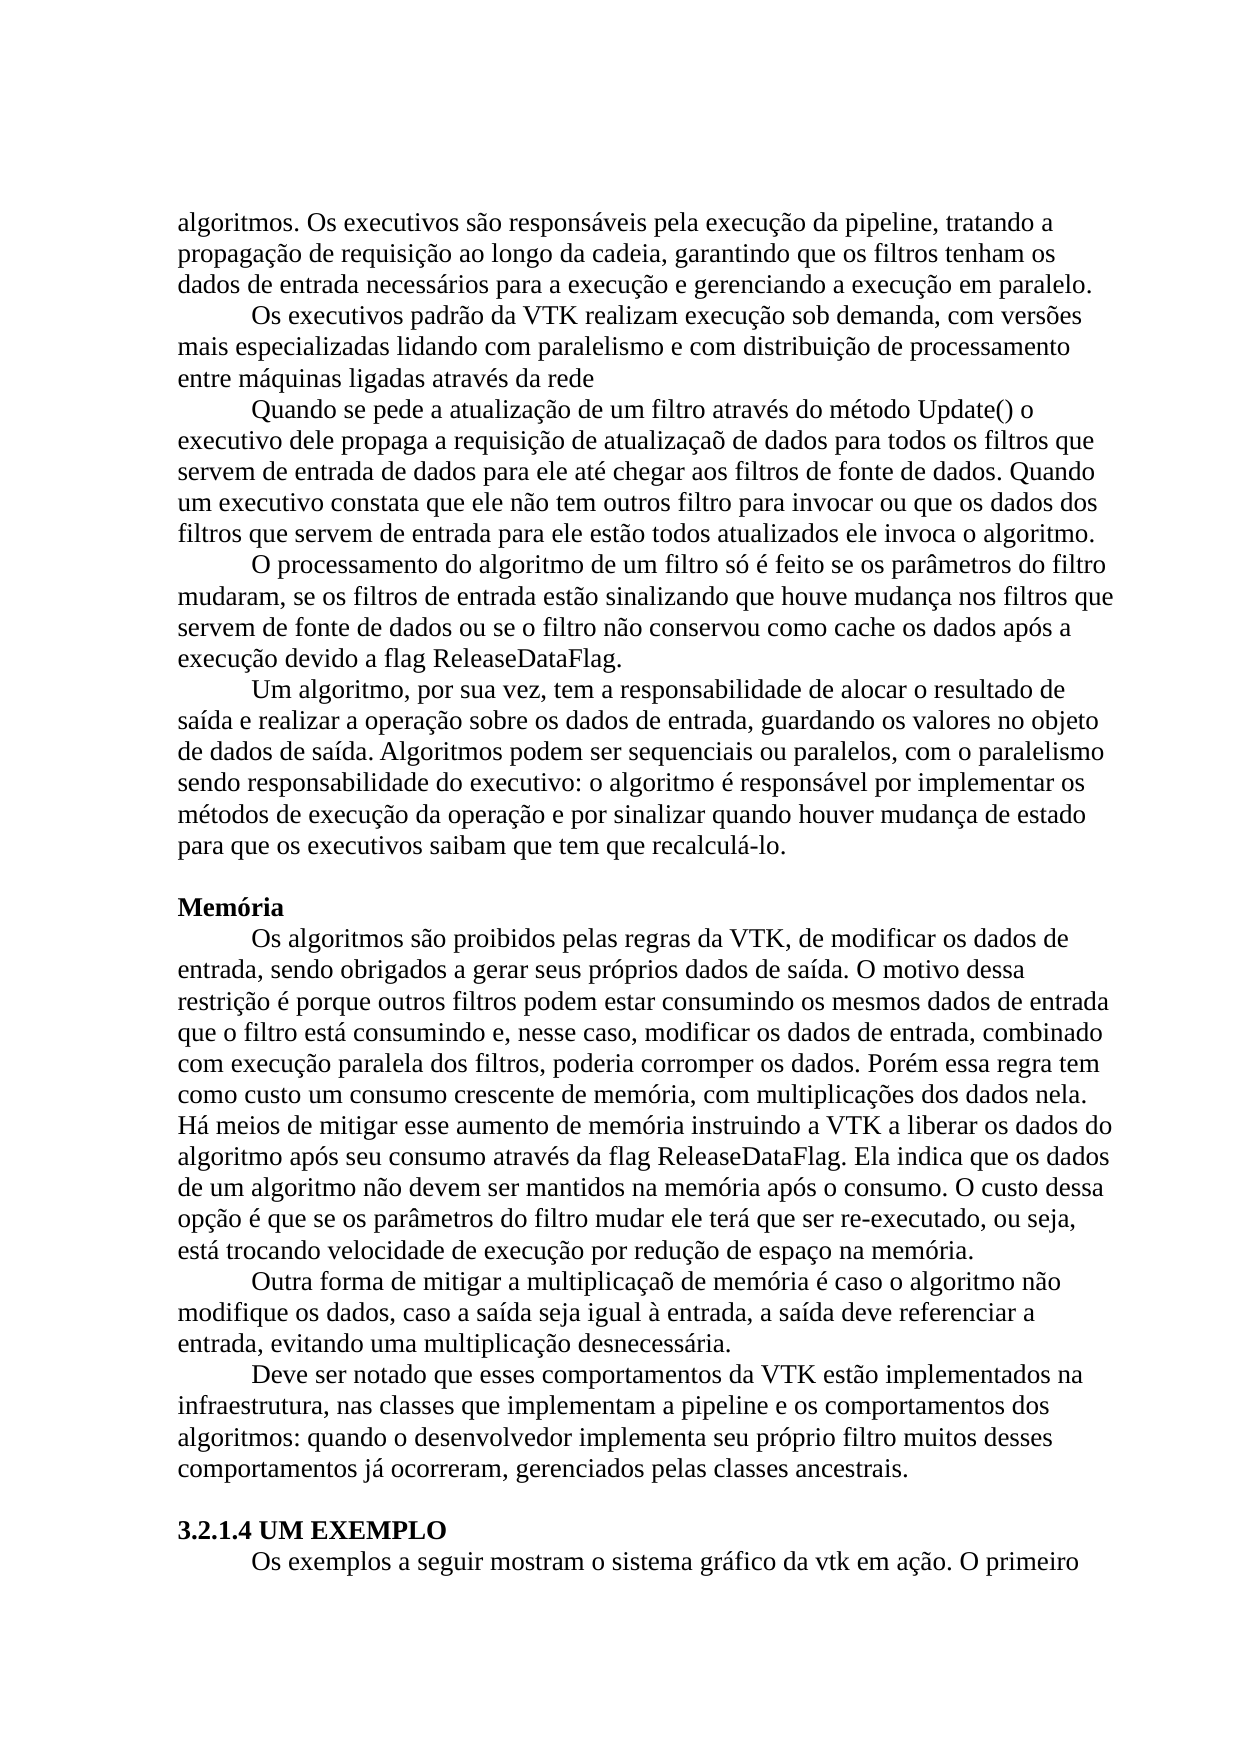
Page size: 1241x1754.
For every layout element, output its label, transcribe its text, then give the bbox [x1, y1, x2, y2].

text Outra forma de mitigar a multiplicaçaõ de memória é caso o algoritmo não modifique os dados, caso a saída seja igual à entrada, a saída deve referenciar a entrada, evitando uma multiplicação desnecessária. [177, 1265, 1122, 1358]
text O processamento do algoritmo de um filtro só é feito se os parâmetros do filtro mudaram, se os filtros de entrada estão sinalizando que houve mudança nos filtros que servem de fonte de dados ou se o filtro não conservou como cache os dados após a execução devido a flag ReleaseDataFlag. [177, 548, 1122, 673]
text Quando se pede a atualização de um filtro através do método Update() o executivo dele propaga a requisição de atualizaçaõ de dados para todos os filtros que servem de entrada de dados para ele até chegar aos filtros de fonte de dados. Quando um executivo constata que ele não tem outros filtro para invocar ou que os dados dos filtros que servem de entrada para ele estão todos atualizados ele invoca o algoritmo. [177, 393, 1122, 548]
text Os algoritmos são proibidos pelas regras da VTK, de modificar os dados de entrada, sendo obrigados a gerar seus próprios dados de saída. O motivo dessa restrição é porque outros filtros podem estar consumindo os mesmos dados de entrada que o filtro está consumindo e, nesse caso, modificar os dados de entrada, combinado com execução paralela dos filtros, poderia corromper os dados. Porém essa regra tem como custo um consumo crescente de memória, com multiplicações dos dados nela. Há meios de mitigar esse aumento de memória instruindo a VTK a liberar os dados do algoritmo após seu consumo através da flag ReleaseDataFlag. Ela indica que os dados de um algoritmo não devem ser mantidos na memória após o consumo. O custo dessa opção é que se os parâmetros do filtro mudar ele terá que ser re-executado, ou seja, está trocando velocidade de execução por redução de espaço na memória. [177, 922, 1122, 1265]
text Os exemplos a seguir mostram o sistema gráfico da vtk em ação. O primeiro [177, 1545, 1122, 1576]
text algoritmos. Os executivos são responsáveis pela execução da pipeline, tratando a propagação de requisição ao longo da cadeia, garantindo que os filtros tenham os dados de entrada necessários para a execução e gerenciando a execução em paralelo. Os executivos padrão da VTK realizam execução sob demanda, com versões mais especializadas lidando com paralelismo e com distribuição de processamento entre máquinas ligadas através da rede [177, 206, 1122, 393]
text Memória [177, 891, 1122, 922]
text Um algoritmo, por sua vez, tem a responsabilidade de alocar o resultado de saída e realizar a operação sobre os dados de entrada, guardando os valores no objeto de dados de saída. Algoritmos podem ser sequenciais ou paralelos, com o paralelismo sendo responsabilidade do executivo: o algoritmo é responsável por implementar os métodos de execução da operação e por sinalizar quando houver mudança de estado para que os executivos saibam que tem que recalculá-lo. [177, 673, 1122, 860]
text Deve ser notado que esses comportamentos da VTK estão implementados na infraestrutura, nas classes que implementam a pipeline e os comportamentos dos algoritmos: quando o desenvolvedor implementa seu próprio filtro muitos desses comportamentos já ocorreram, gerenciados pelas classes ancestrais. [177, 1358, 1122, 1483]
subtitle 3.2.1.4 UM EXEMPLO [177, 1514, 1122, 1545]
